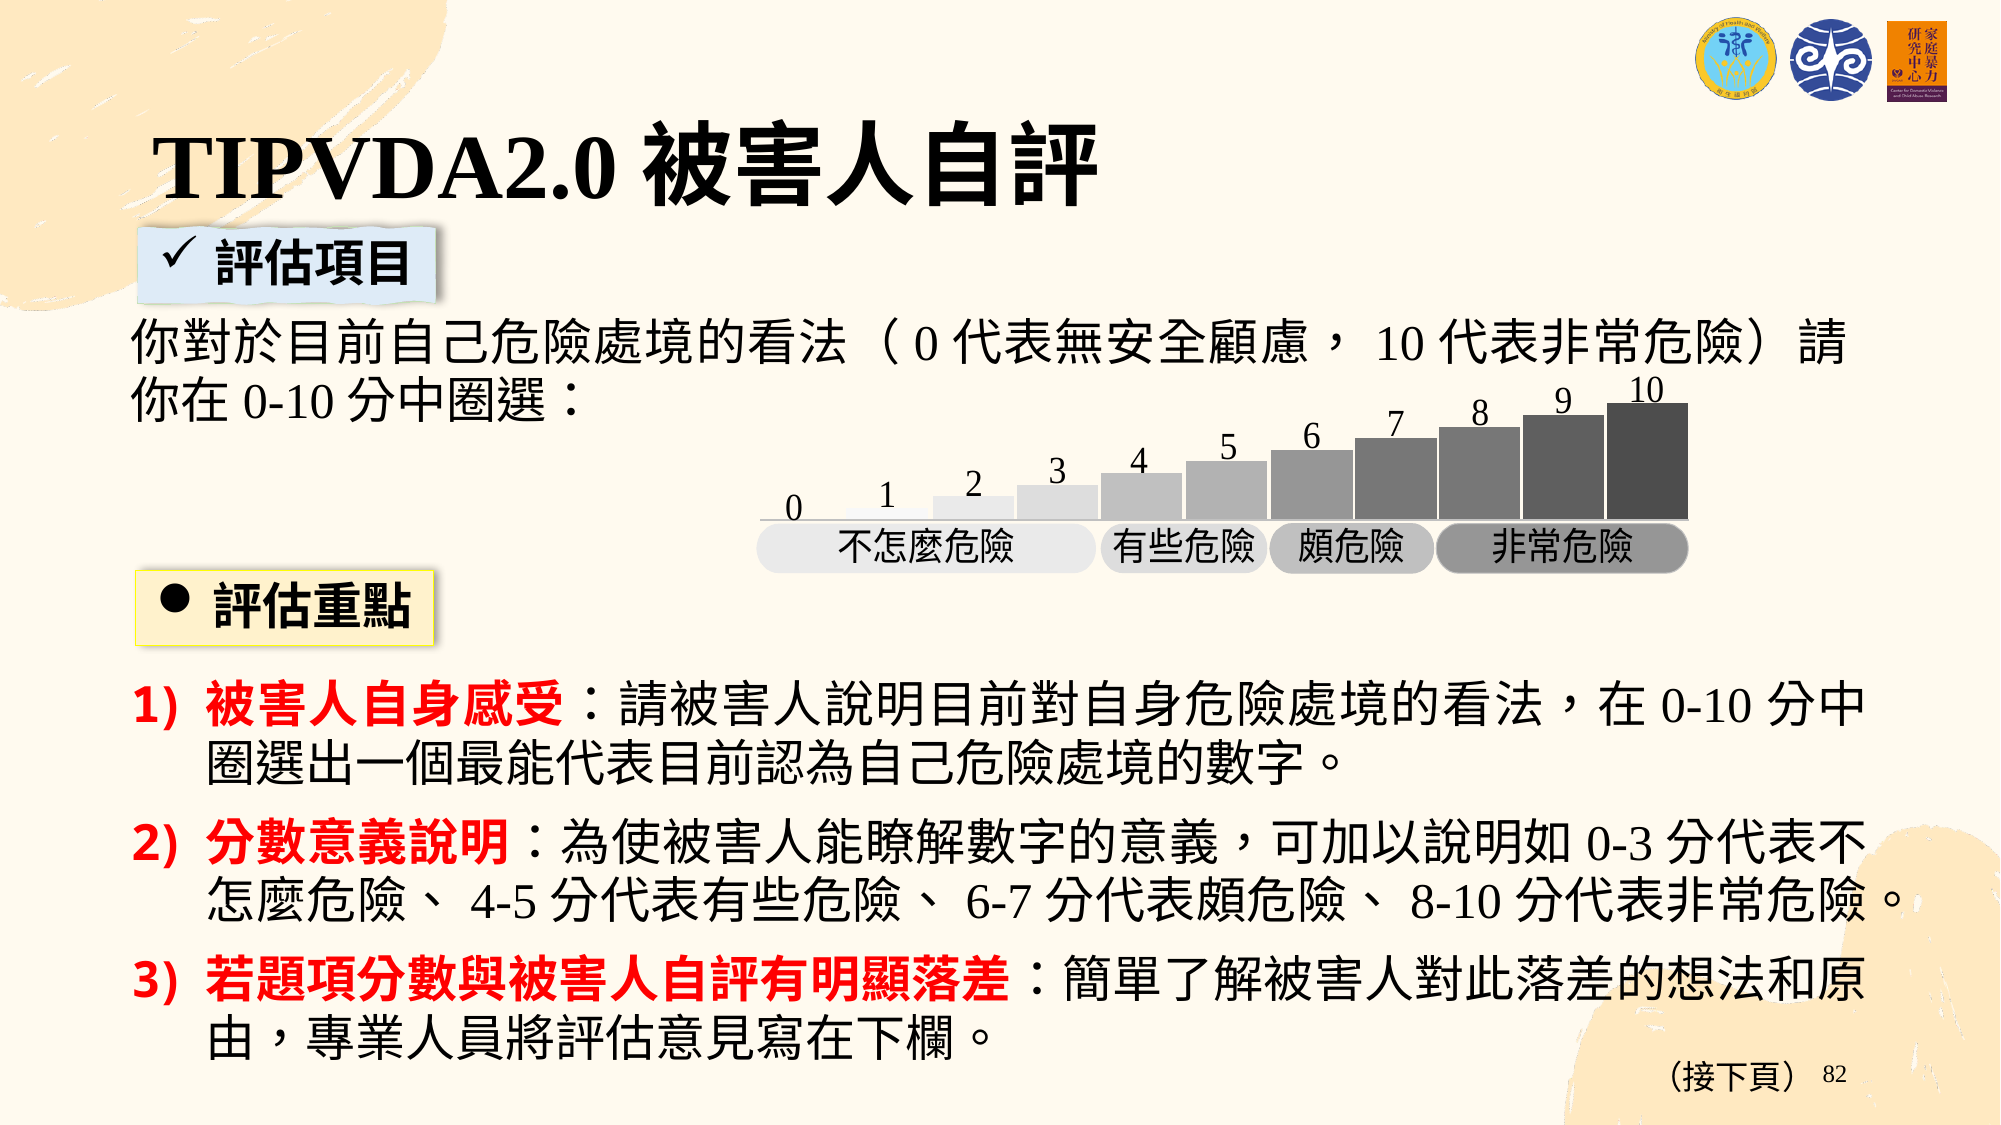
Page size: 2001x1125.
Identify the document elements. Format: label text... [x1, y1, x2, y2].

picture [1695, 17, 1947, 59]
text_box 你對於目前自己危險處境的看法（0代表無安全顧慮，10代表非常危險）請你在0-10分中圈選： [116, 304, 1863, 444]
text_box 被害人自身感受：請被害人說明目前對自身危險處境的看法，在0-10分中圈選出一個最能代表目前認為自己危險處境的數字。 分數意義說明：為使被害人能瞭解數字的意義，可加以說明如0-3分代表不怎麼危險、4-5分代表有些危險、6-7分代表頗危險、8-10分代表非常危險。 若題項分數與被害人自評有明顯落差：簡單了解被害人對此落差的想法和原由，專業人員將評估意見寫在下欄。 [116, 667, 1883, 994]
title TIPVDA2.0被害人自評 [137, 59, 1961, 278]
picture [0, 0, 485, 355]
list 評估重點 [135, 570, 434, 646]
text_box （接下頁） [1603, 1015, 1831, 1111]
picture [1472, 799, 2001, 1125]
picture [750, 362, 1694, 580]
text_box 評估項目 [137, 226, 436, 305]
